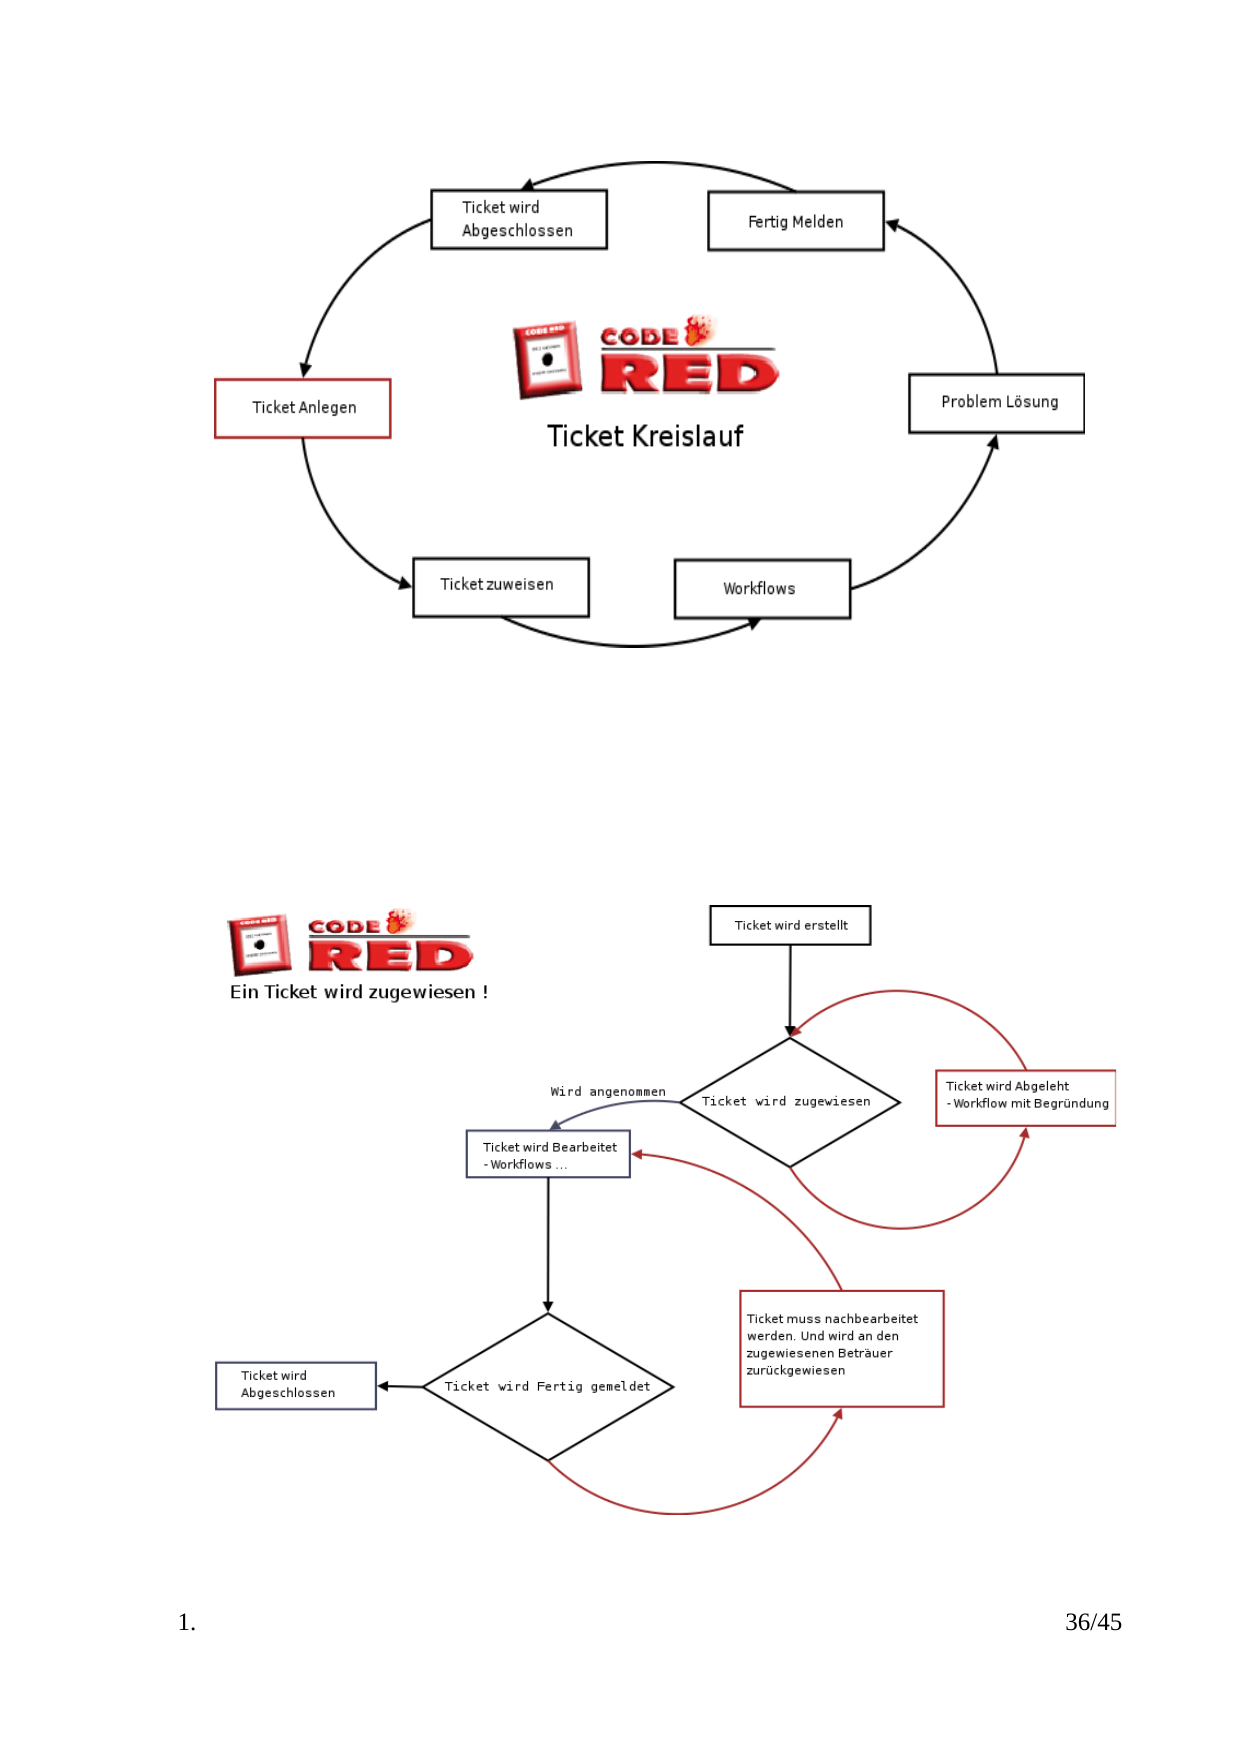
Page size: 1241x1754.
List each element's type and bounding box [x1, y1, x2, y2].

picture [214, 161, 1085, 648]
picture [214, 905, 1117, 1515]
